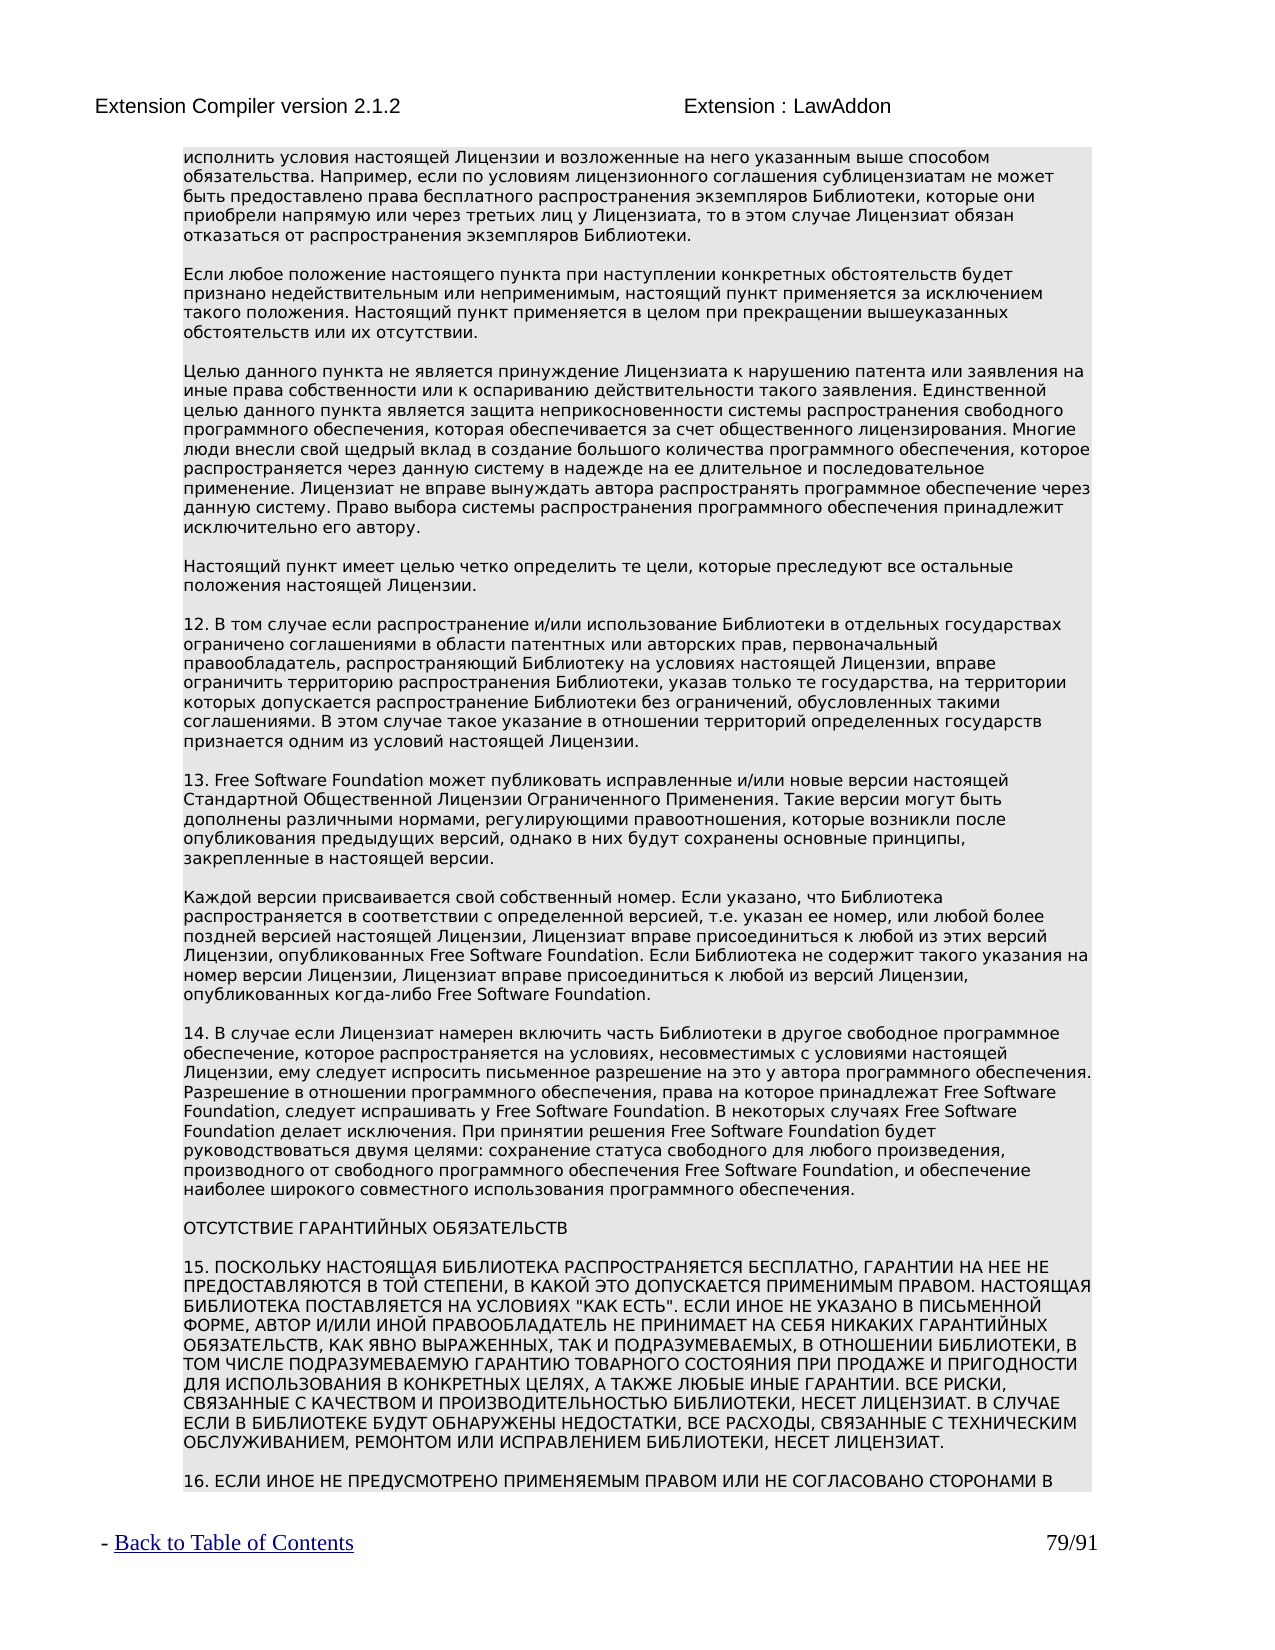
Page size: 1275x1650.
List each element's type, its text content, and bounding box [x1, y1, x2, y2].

text 13. Free Software Foundation может публиковать исправленные и/или новые версии настоящей Стандартной Общественной Лицензии Ограниченного Применения. Такие версии могут быть дополнены различными нормами, регулирующими правоотношения, которые возникли после опубликования предыдущих версий, однако в них будут сохранены основные принципы, закрепленные в настоящей версии. [183, 771, 1092, 868]
text Целью данного пункта не является принуждение Лицензиата к нарушению патента или заявления на иные права собственности или к оспариванию действительности такого заявления. Единственной целью данного пункта является защита неприкосновенности системы распространения свободного программного обеспечения, которая обеспечивается за счет общественного лицензирования. Многие люди внесли свой щедрый вклад в создание большого количества программного обеспечения, которое распространяется через данную систему в надежде на ее длительное и последовательное применение. Лицензиат не вправе вынуждать автора распространять программное обеспечение через данную систему. Право выбора системы распространения программного обеспечения принадлежит исключительно его автору. [183, 362, 1092, 537]
text 14. В случае если Лицензиат намерен включить часть Библиотеки в другое свободное программное обеспечение, которое распространяется на условиях, несовместимых с условиями настоящей Лицензии, ему следует испросить письменное разрешение на это у автора программного обеспечения. Разрешение в отношении программного обеспечения, права на которое принадлежат Free Software Foundation, следует испрашивать у Free Software Foundation. В некоторых случаях Free Software Foundation делает исключения. При принятии решения Free Software Foundation будет руководствоваться двумя целями: сохранение статуса свободного для любого произведения, производного от свободного программного обеспечения Free Software Foundation, и обеспечение наиболее широкого совместного использования программного обеспечения. [183, 1024, 1092, 1199]
text Каждой версии присваивается свой собственный номер. Если указано, что Библиотека распространяется в соответствии с определенной версией, т.е. указан ее номер, или любой более поздней версией настоящей Лицензии, Лицензиат вправе присоединиться к любой из этих версий Лицензии, опубликованных Free Software Foundation. Если Библиотека не содержит такого указания на номер версии Лицензии, Лицензиат вправе присоединиться к любой из версий Лицензии, опубликованных когда-либо Free Software Foundation. [183, 888, 1092, 1004]
text Настоящий пункт имеет целью четко определить те цели, которые преследуют все остальные положения настоящей Лицензии. [183, 557, 1092, 596]
text 15. ПОСКОЛЬКУ НАСТОЯЩАЯ БИБЛИОТЕКА РАСПРОСТРАНЯЕТСЯ БЕСПЛАТНО, ГАРАНТИИ НА НЕЕ НЕ ПРЕДОСТАВЛЯЮТСЯ В ТОЙ СТЕПЕНИ, В КАКОЙ ЭТО ДОПУСКАЕТСЯ ПРИМЕНИМЫМ ПРАВОМ. НАСТОЯЩАЯ БИБЛИОТЕКА ПОСТАВЛЯЕТСЯ НА УСЛОВИЯХ "КАК ЕСТЬ". ЕСЛИ ИНОЕ НЕ УКАЗАНО В ПИСЬМЕННОЙ ФОРМЕ, АВТОР И/ИЛИ ИНОЙ ПРАВООБЛАДАТЕЛЬ НЕ ПРИНИМАЕТ НА СЕБЯ НИКАКИХ ГАРАНТИЙНЫХ ОБЯЗАТЕЛЬСТВ, КАК ЯВНО ВЫРАЖЕННЫХ, ТАК И ПОДРАЗУМЕВАЕМЫХ, В ОТНОШЕНИИ БИБЛИОТЕКИ, В ТОМ ЧИСЛЕ ПОДРАЗУМЕВАЕМУЮ ГАРАНТИЮ ТОВАРНОГО СОСТОЯНИЯ ПРИ ПРОДАЖЕ И ПРИГОДНОСТИ ДЛЯ ИСПОЛЬЗОВАНИЯ В КОНКРЕТНЫХ ЦЕЛЯХ, А ТАКЖЕ ЛЮБЫЕ ИНЫЕ ГАРАНТИИ. ВСЕ РИСКИ, СВЯЗАННЫЕ С КАЧЕСТВОМ И ПРОИЗВОДИТЕЛЬНОСТЬЮ БИБЛИОТЕКИ, НЕСЕТ ЛИЦЕНЗИАТ. В СЛУЧАЕ ЕСЛИ В БИБЛИОТЕКЕ БУДУТ ОБНАРУЖЕНЫ НЕДОСТАТКИ, ВСЕ РАСХОДЫ, СВЯЗАННЫЕ С ТЕХНИЧЕСКИМ ОБСЛУЖИВАНИЕМ, РЕМОНТОМ ИЛИ ИСПРАВЛЕНИЕМ БИБЛИОТЕКИ, НЕСЕТ ЛИЦЕНЗИАТ. [183, 1258, 1092, 1453]
text ОТСУТСТВИЕ ГАРАНТИЙНЫХ ОБЯЗАТЕЛЬСТВ [183, 1219, 1092, 1238]
text Если любое положение настоящего пункта при наступлении конкретных обстоятельств будет признано недействительным или неприменимым, настоящий пункт применяется за исключением такого положения. Настоящий пункт применяется в целом при прекращении вышеуказанных обстоятельств или их отсутствии. [183, 264, 1092, 342]
text 16. ЕСЛИ ИНОЕ НЕ ПРЕДУСМОТРЕНО ПРИМЕНЯЕМЫМ ПРАВОМ ИЛИ НЕ СОГЛАСОВАНО СТОРОНАМИ В [183, 1472, 1092, 1492]
text исполнить условия настоящей Лицензии и возложенные на него указанным выше способом обязательства. Например, если по условиям лицензионного соглашения сублицензиатам не может быть предоставлено права бесплатного распространения экземпляров Библиотеки, которые они приобрели напрямую или через третьих лиц у Лицензиата, то в этом случае Лицензиат обязан отказаться от распространения экземпляров Библиотеки. [183, 147, 1092, 245]
text 12. В том случае если распространение и/или использование Библиотеки в отдельных государствах ограничено соглашениями в области патентных или авторских прав, первоначальный правообладатель, распространяющий Библиотеку на условиях настоящей Лицензии, вправе ограничить территорию распространения Библиотеки, указав только те государства, на территории которых допускается распространение Библиотеки без ограничений, обусловленных такими соглашениями. В этом случае такое указание в отношении территорий определенных государств признается одним из условий настоящей Лицензии. [183, 615, 1092, 751]
